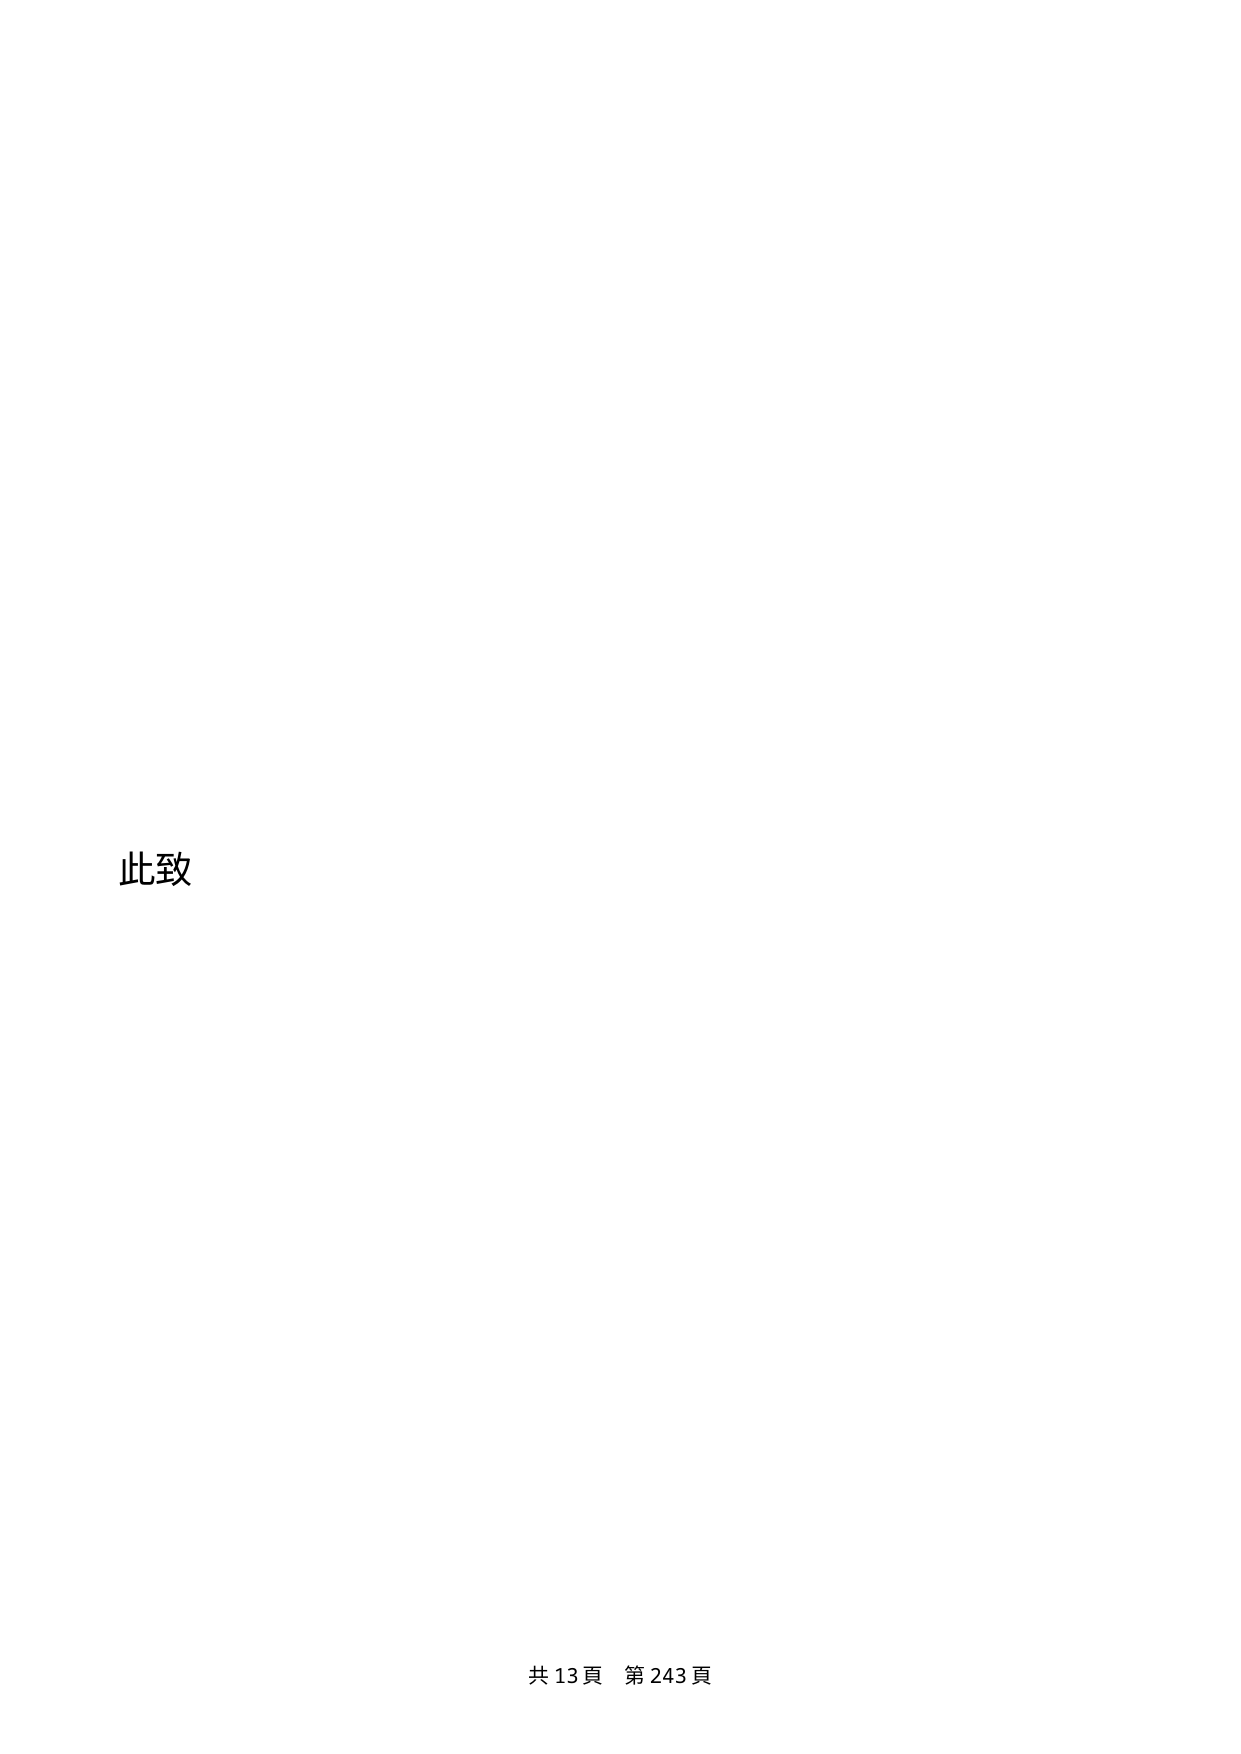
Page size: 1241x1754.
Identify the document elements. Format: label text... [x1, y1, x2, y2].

text 此致 [118, 840, 1122, 894]
